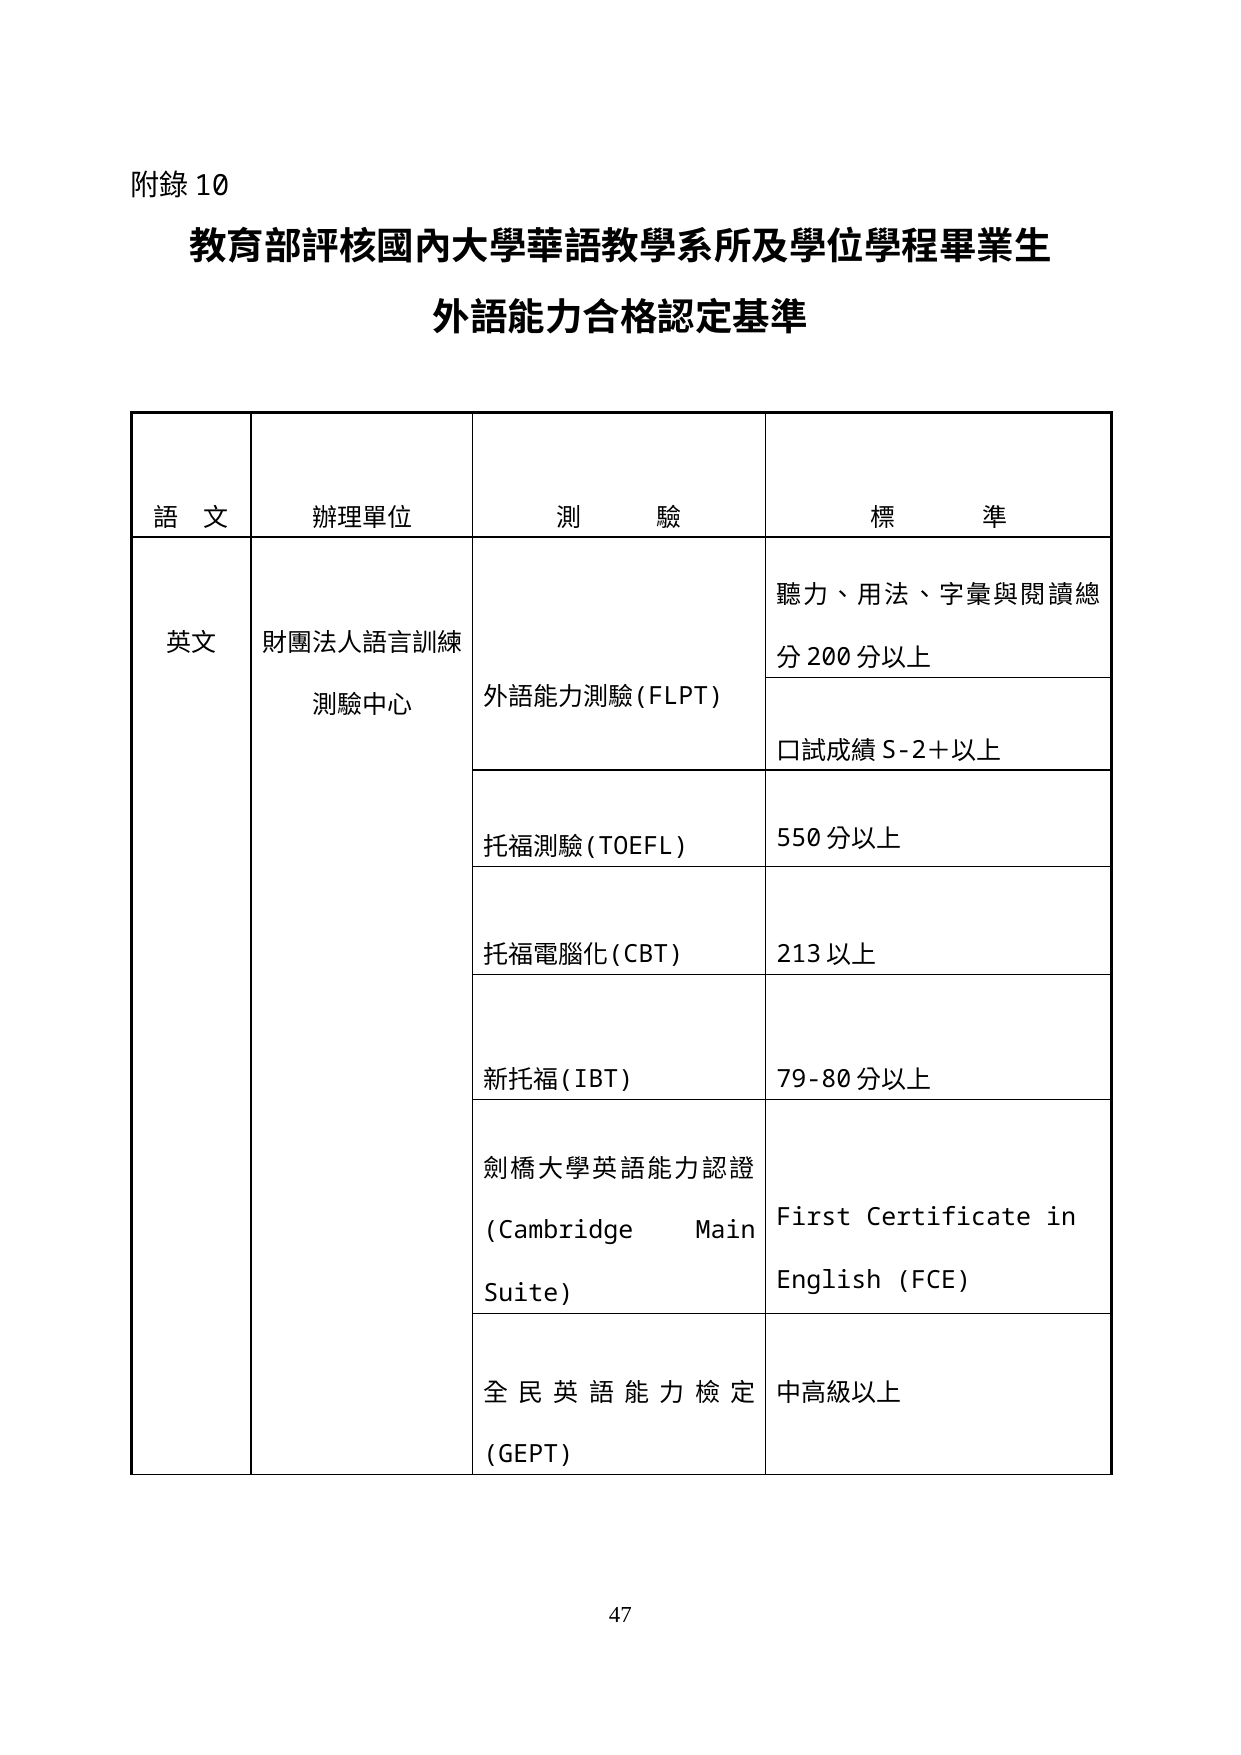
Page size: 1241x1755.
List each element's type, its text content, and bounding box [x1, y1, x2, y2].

text 教育部評核國內大學華語教學系所及學位學程畢業生 [130, 216, 1110, 270]
table_cell 213以上 [766, 867, 1110, 974]
table_cell 英文 [133, 538, 250, 1474]
table_cell 口試成績S-2＋以上 [766, 678, 1110, 769]
table_cell 托福測驗(TOEFL) [473, 771, 765, 866]
table_cell 中高級以上 [766, 1314, 1110, 1474]
table_cell 托福電腦化(CBT) [473, 867, 765, 974]
table_cell 79-80分以上 [766, 975, 1110, 1099]
table_cell 劍橋大學英語能力認證 (Cambridge Main Suite) [473, 1100, 765, 1313]
text 外語能力合格認定基準 [130, 287, 1110, 341]
table_cell 財團法人語言訓練測驗中心 [252, 538, 472, 1474]
table_cell 外語能力測驗(FLPT) [473, 538, 765, 769]
table_cell 550分以上 [766, 771, 1110, 866]
table_header 語 文 [133, 414, 250, 536]
table_header 標 準 [766, 414, 1110, 536]
table_cell 全民英語能力檢定(GEPT) [473, 1314, 765, 1474]
text 附錄10 [130, 161, 1110, 204]
table_cell 聽力、用法、字彙與閱讀總分200分以上 [766, 538, 1110, 676]
table_cell First Certificate in English (FCE) [766, 1100, 1110, 1313]
table_cell 新托福(IBT) [473, 975, 765, 1099]
table_header 測 驗 [473, 414, 765, 536]
table_header 辦理單位 [252, 414, 472, 536]
